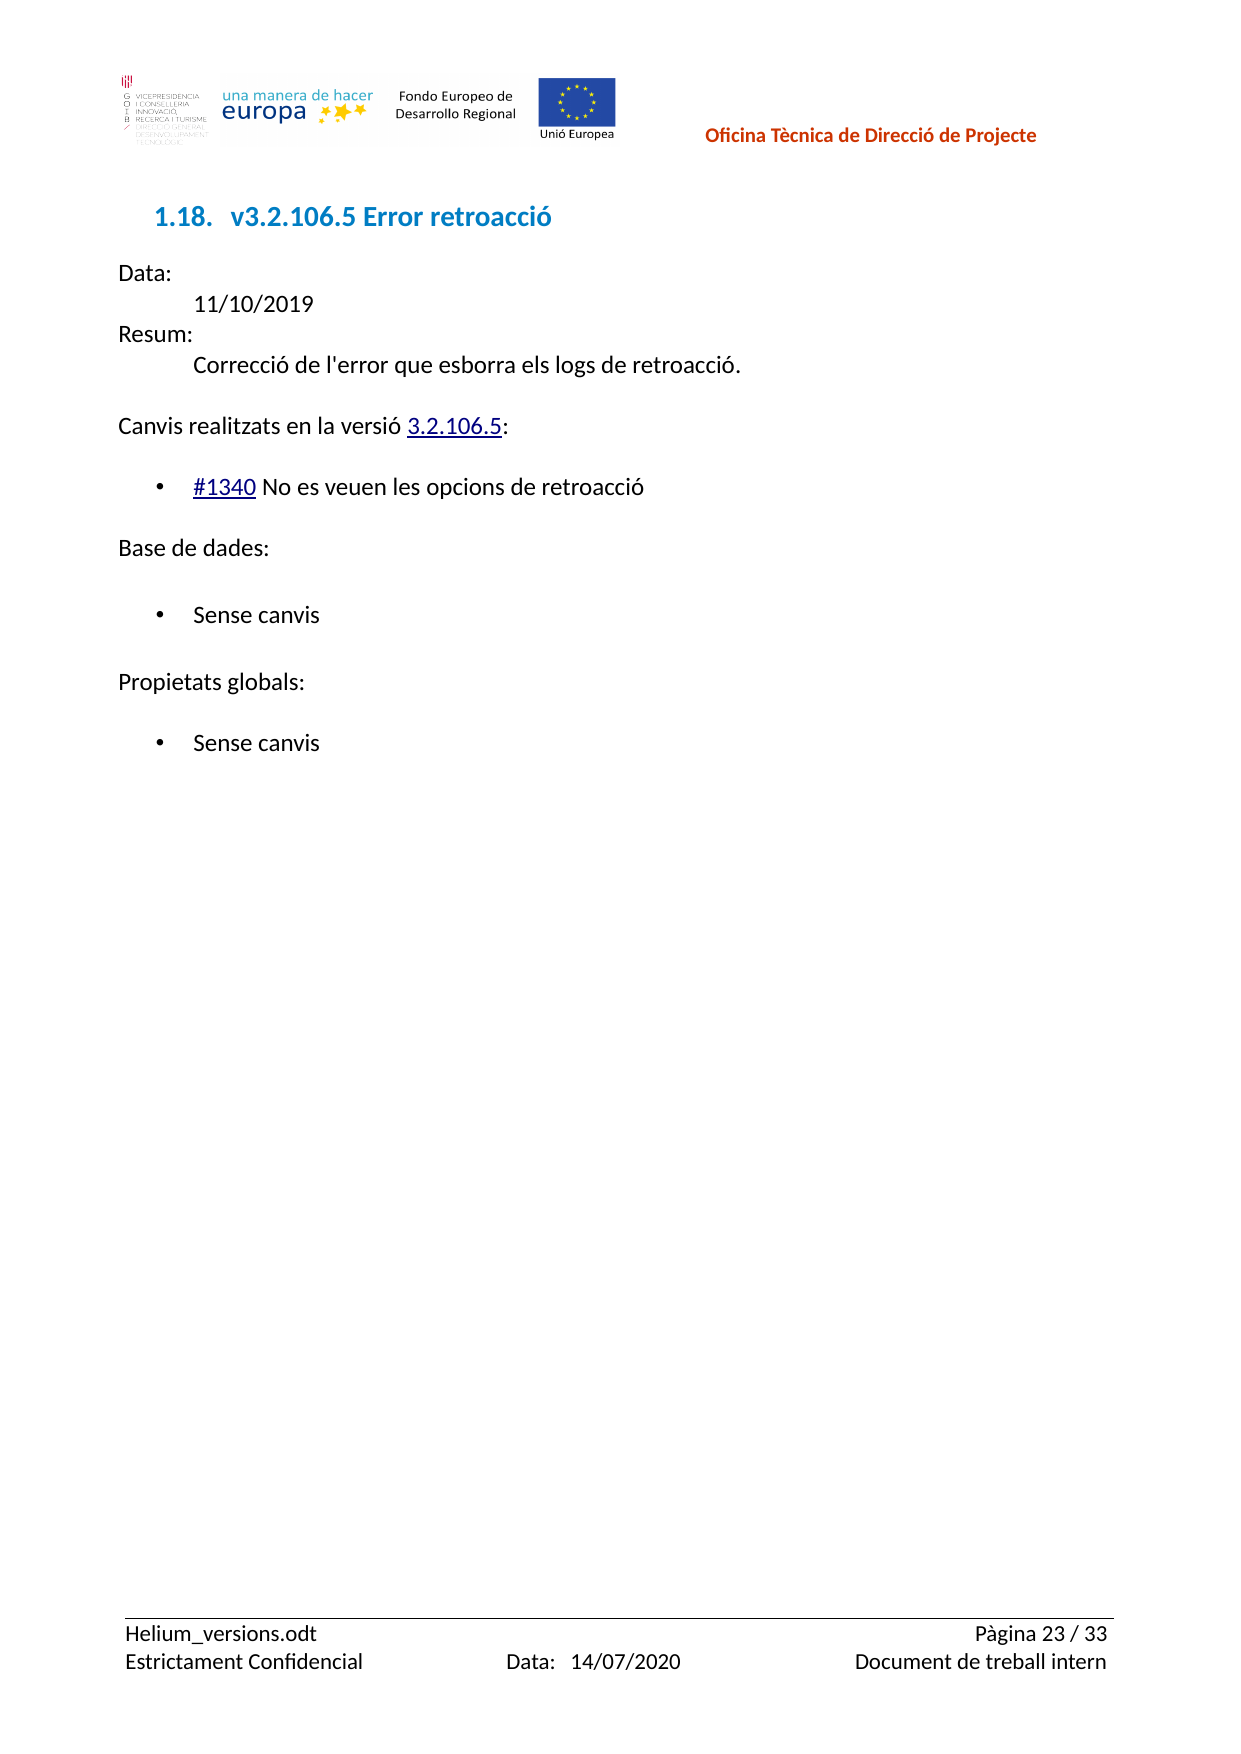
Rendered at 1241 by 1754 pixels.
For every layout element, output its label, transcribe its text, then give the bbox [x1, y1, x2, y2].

text Data: [118, 258, 1122, 288]
subtitle v3.2.106.5 Error retroacció [153, 198, 1122, 234]
text Propietats globals: [118, 666, 1122, 697]
picture [219, 73, 621, 147]
list Sense canvis [156, 727, 1122, 758]
list #1340 No es veuen les opcions de retroacció [156, 471, 1122, 502]
text Canvis realitzats en la versió 3.2.106.5: [118, 410, 1122, 441]
picture [118, 73, 213, 147]
text Base de dades: [118, 532, 1122, 563]
list Sense canvis [156, 599, 1122, 630]
text 11/10/2019 [118, 288, 1122, 319]
text Resum: [118, 319, 1122, 349]
text Correcció de l'error que esborra els logs de retroacció. [118, 349, 1122, 380]
